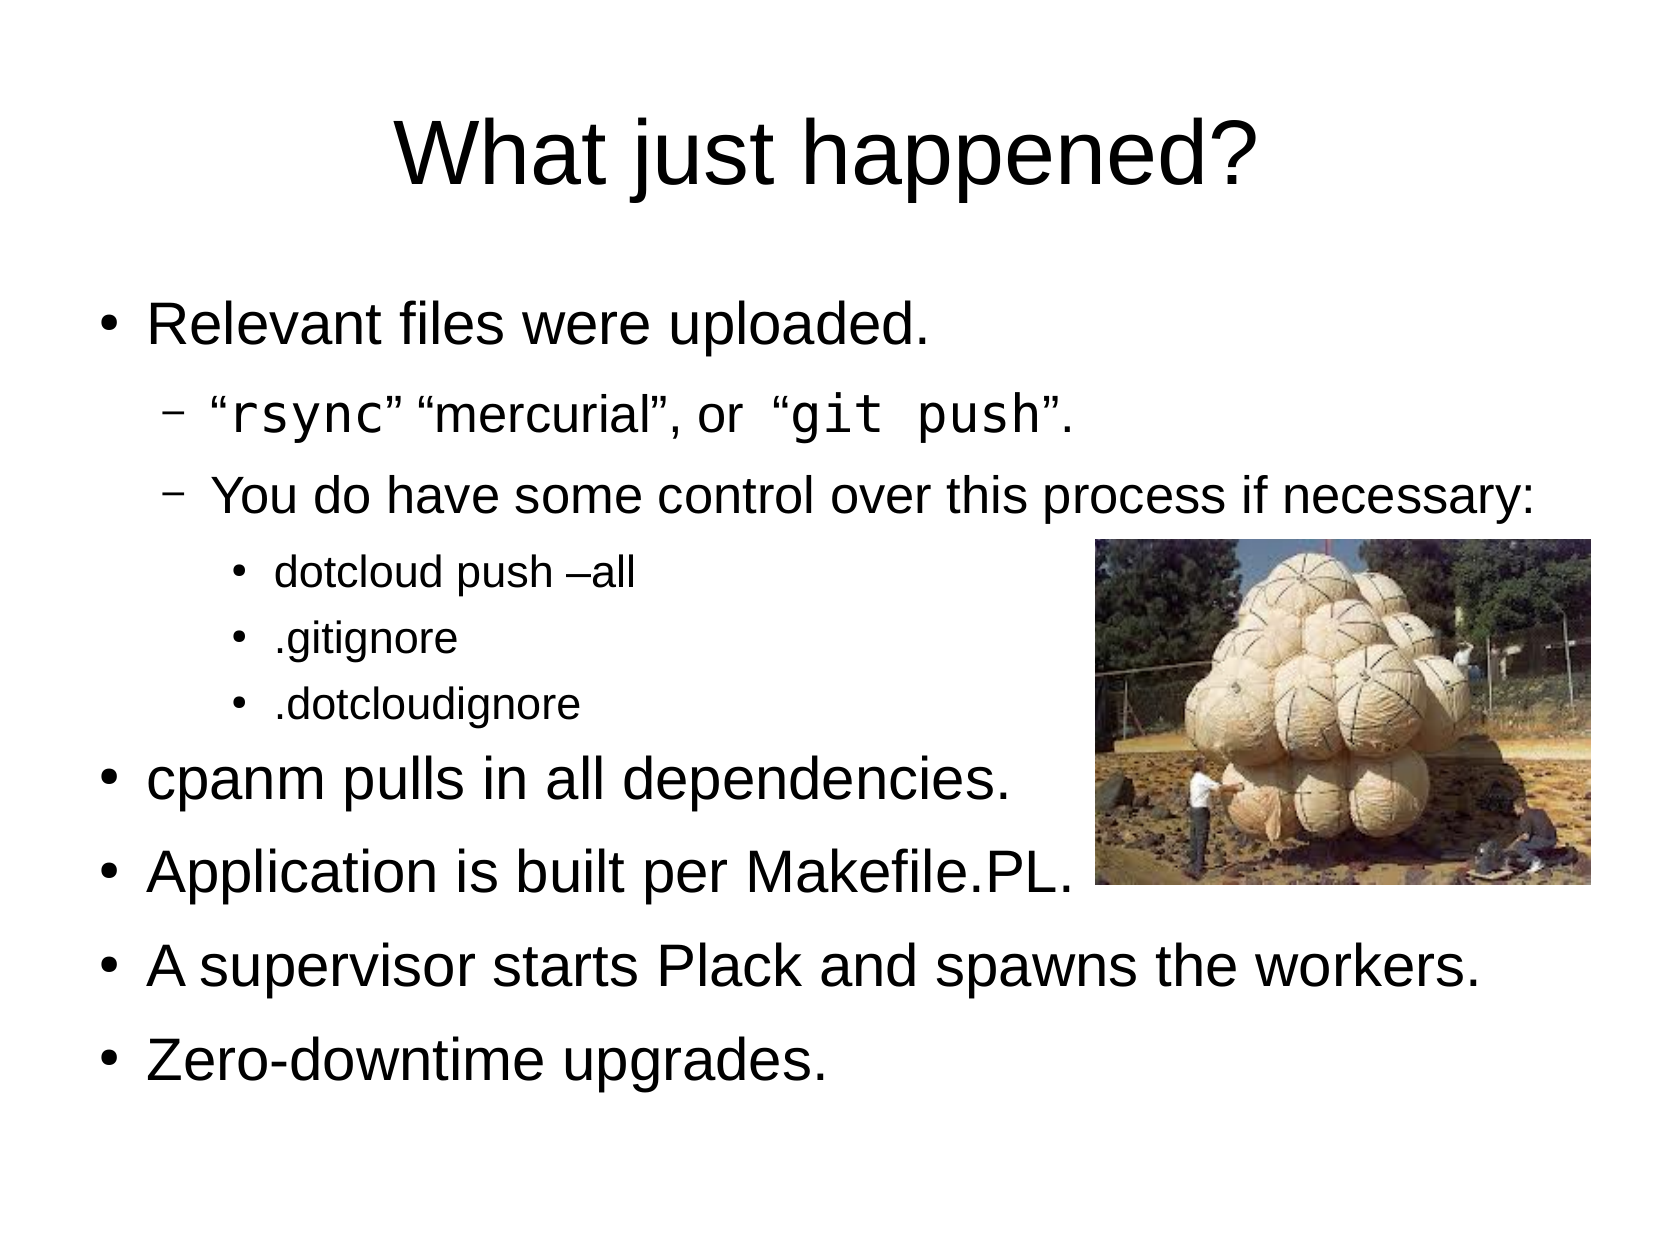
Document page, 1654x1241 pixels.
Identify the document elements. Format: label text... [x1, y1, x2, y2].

title What just happened? [82, 49, 1571, 257]
picture [1095, 539, 1591, 886]
list Relevant files were uploaded. “rsync” “mercurial”, or “git push”. You do have some control over this process if necessary: dotcloud push –all .gitignore .dotcloudignore cpanm pulls in all dependencies. Application is built per Makefile.PL. A supervisor starts Plack and spawns the workers. Zero-downtime upgrades. [82, 290, 1538, 1111]
